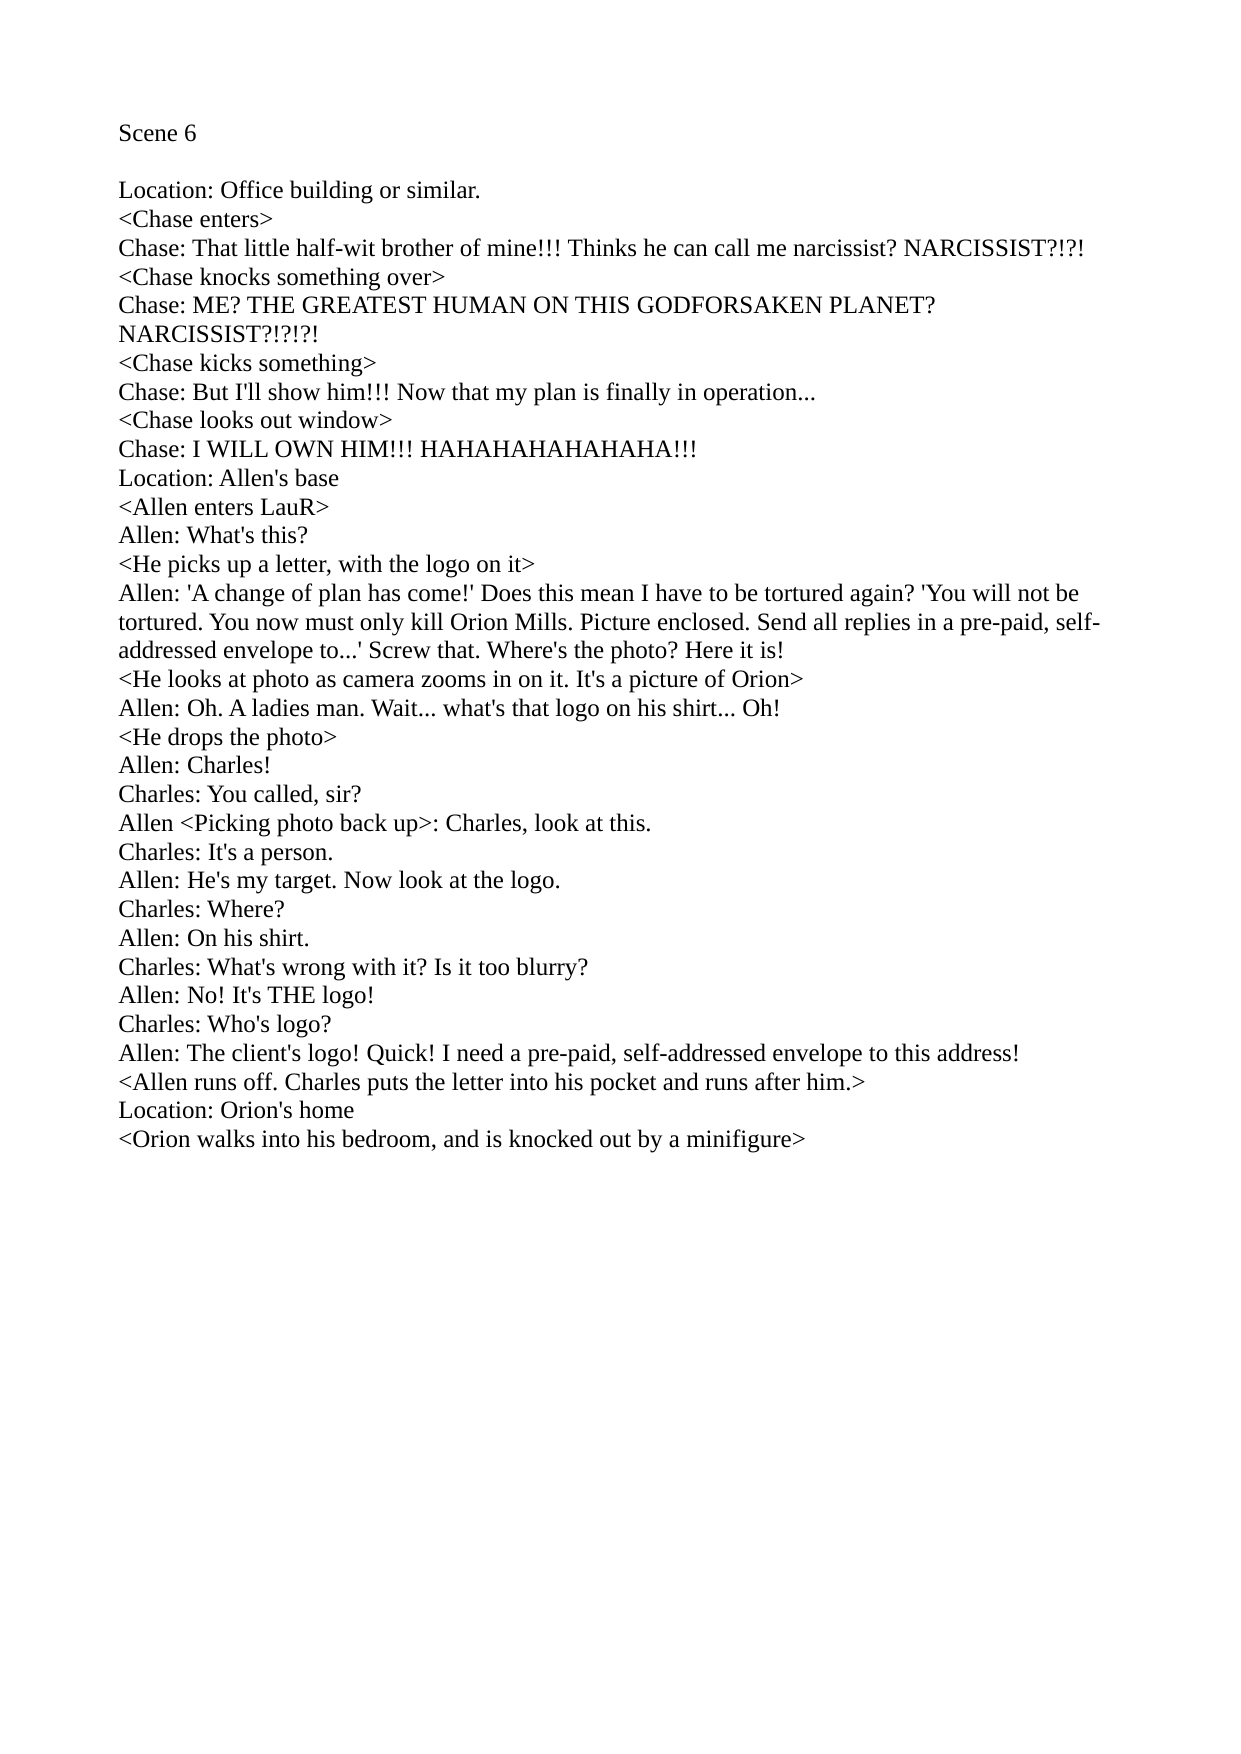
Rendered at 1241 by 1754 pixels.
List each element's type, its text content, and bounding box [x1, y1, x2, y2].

text Charles: You called, sir? [118, 779, 1122, 808]
text Chase: But I'll show him!!! Now that my plan is finally in operation... [118, 377, 1122, 406]
text Allen: What's this? [118, 521, 1122, 549]
text <Chase looks out window> [118, 406, 1122, 434]
text <Chase enters> [118, 204, 1122, 233]
text Allen <Picking photo back up>: Charles, look at this. [118, 808, 1122, 837]
text <He picks up a letter, with the logo on it> [118, 549, 1122, 578]
text Allen: The client's logo! Quick! I need a pre-paid, self-addressed envelope to this address! [118, 1038, 1122, 1067]
text <Chase knocks something over> [118, 262, 1122, 291]
text Location: Allen's base [118, 463, 1122, 492]
text <Allen enters LauR> [118, 492, 1122, 521]
text Allen: Oh. A ladies man. Wait... what's that logo on his shirt... Oh! [118, 693, 1122, 722]
text <Orion walks into his bedroom, and is knocked out by a minifigure> [118, 1124, 1122, 1153]
text Charles: Who's logo? [118, 1009, 1122, 1038]
text <Allen runs off. Charles puts the letter into his pocket and runs after him.> [118, 1067, 1122, 1096]
text Allen: He's my target. Now look at the logo. [118, 866, 1122, 894]
text Charles: What's wrong with it? Is it too blurry? [118, 952, 1122, 981]
text Scene 6 [118, 118, 1122, 147]
text Chase: ME? THE GREATEST HUMAN ON THIS GODFORSAKEN PLANET? NARCISSIST?!?!?! [118, 291, 1122, 348]
text Allen: Charles! [118, 751, 1122, 779]
text Allen: On his shirt. [118, 923, 1122, 952]
text <He drops the photo> [118, 722, 1122, 751]
text Allen: No! It's THE logo! [118, 981, 1122, 1009]
text <He looks at photo as camera zooms in on it. It's a picture of Orion> [118, 664, 1122, 693]
text Chase: I WILL OWN HIM!!! HAHAHAHAHAHAHA!!! [118, 434, 1122, 463]
text Location: Orion's home [118, 1096, 1122, 1124]
text Location: Office building or similar. [118, 176, 1122, 204]
text <Chase kicks something> [118, 348, 1122, 377]
text Charles: It's a person. [118, 837, 1122, 866]
text Chase: That little half-wit brother of mine!!! Thinks he can call me narcissist? NARCISSIST?!?! [118, 233, 1122, 262]
text Allen: 'A change of plan has come!' Does this mean I have to be tortured again? 'You will not be tortured. You now must only kill Orion Mills. Picture enclosed. Send all replies in a pre-paid, self-addressed envelope to...' Screw that. Where's the photo? Here it is! [118, 578, 1122, 664]
text Charles: Where? [118, 894, 1122, 923]
